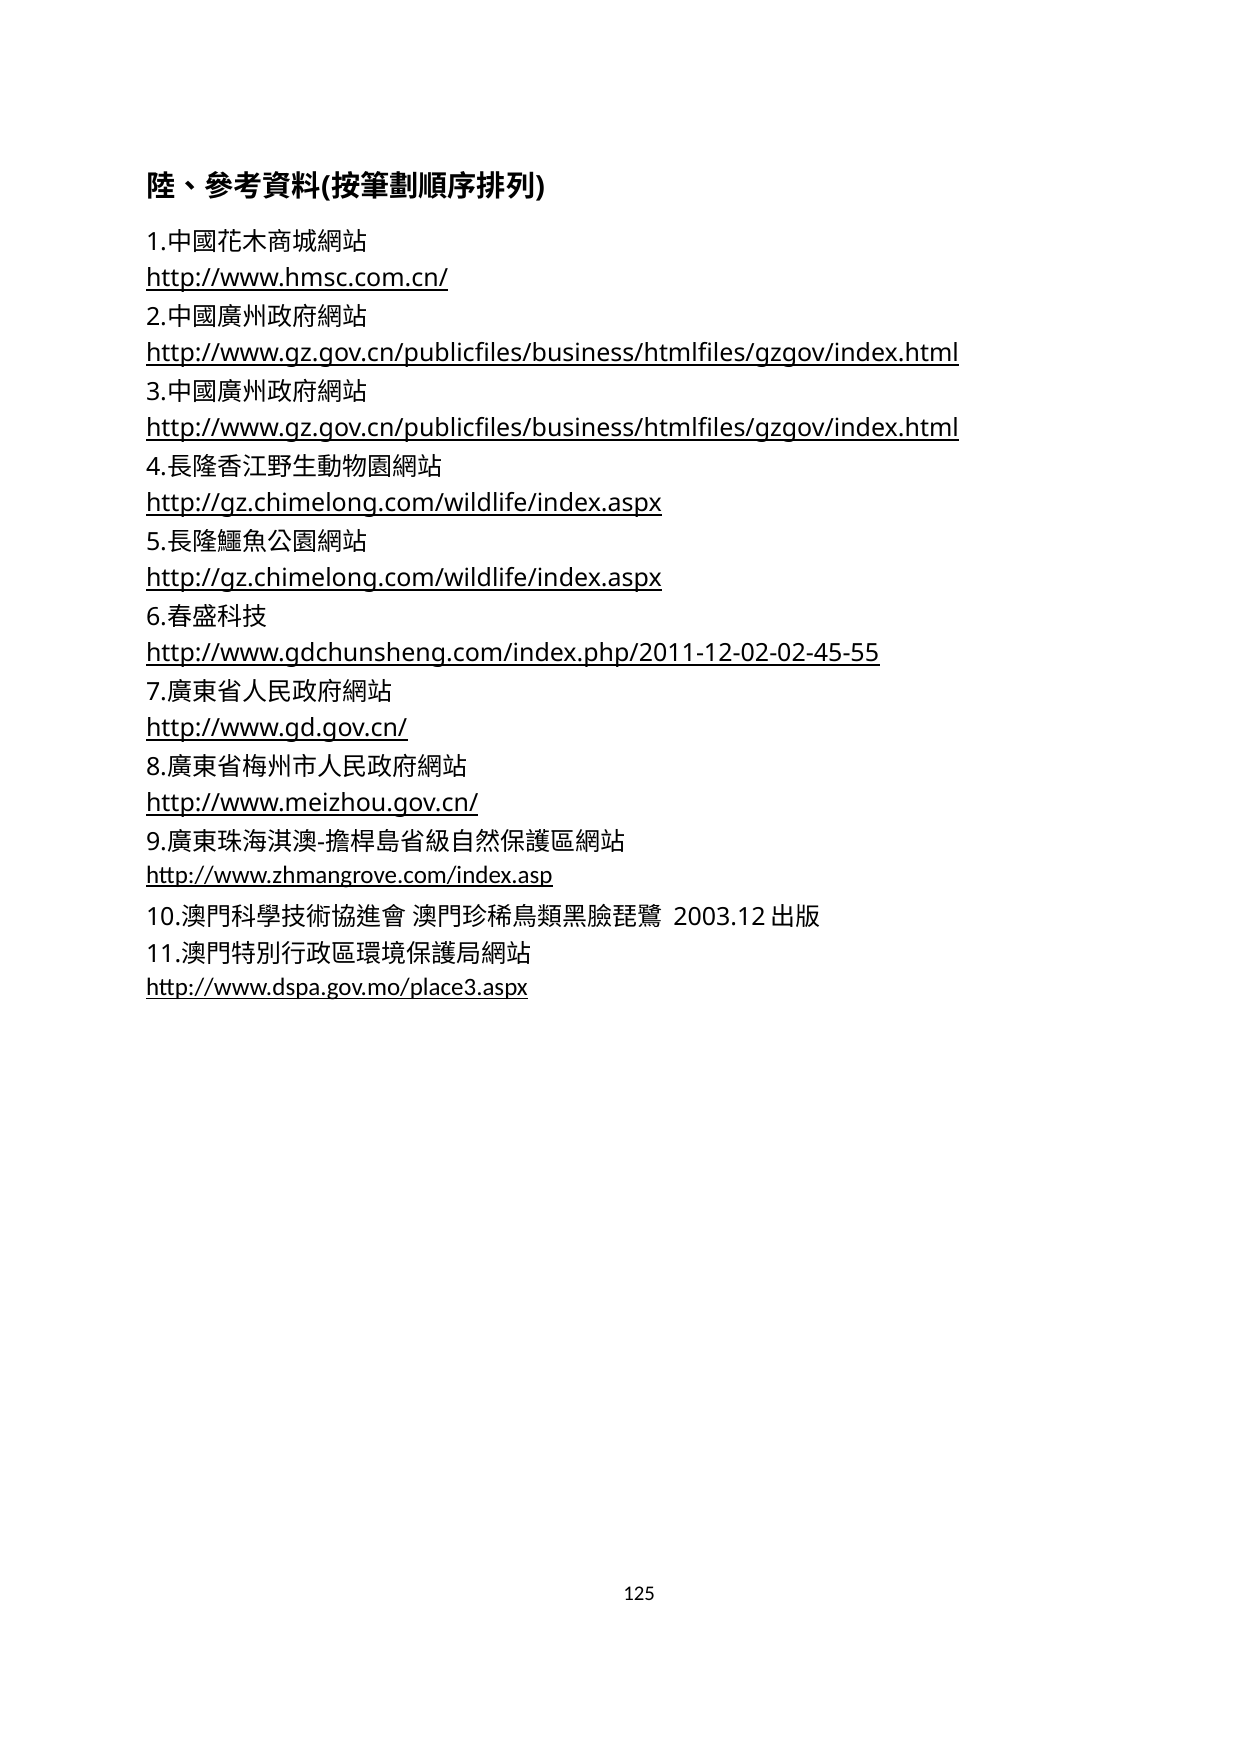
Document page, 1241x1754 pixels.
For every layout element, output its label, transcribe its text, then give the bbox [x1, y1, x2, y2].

text http://www.zhmangrove.com/index.asp [146, 858, 1094, 896]
text 2.中國廣州政府網站 [146, 296, 1094, 333]
text http://gz.chimelong.com/wildlife/index.aspx [146, 483, 1094, 521]
text 9.廣東珠海淇澳-擔桿島省級自然保護區網站 [146, 821, 1094, 858]
text 3.中國廣州政府網站 [146, 371, 1094, 408]
text http://www.gd.gov.cn/ [146, 708, 1094, 746]
text http://www.meizhou.gov.cn/ [146, 783, 1094, 821]
text 陸、參考資料(按筆劃順序排列) [146, 146, 1094, 221]
text 7.廣東省人民政府網站 [146, 671, 1094, 708]
text http://www.hmsc.com.cn/ [146, 258, 1094, 296]
text 5.長隆鱷魚公園網站 [146, 521, 1094, 558]
text 11.澳門特別行政區環境保護局網站 [146, 933, 1094, 971]
text http://gz.chimelong.com/wildlife/index.aspx [146, 558, 1094, 596]
text 6.春盛科技 [146, 596, 1094, 633]
text 10.澳門科學技術協進會 澳門珍稀鳥類黑臉琵鷺 2003.12出版 [146, 896, 1094, 933]
text http://www.gz.gov.cn/publicfiles/business/htmlfiles/gzgov/index.html [146, 333, 1094, 371]
text http://www.gdchunsheng.com/index.php/2011-12-02-02-45-55 [146, 633, 1094, 671]
text http://www.gz.gov.cn/publicfiles/business/htmlfiles/gzgov/index.html [146, 408, 1094, 446]
text 4.長隆香江野生動物園網站 [146, 446, 1094, 483]
text 1.中國花木商城網站 [146, 221, 1094, 258]
text 8.廣東省梅州市人民政府網站 [146, 746, 1094, 783]
text http://www.dspa.gov.mo/place3.aspx [146, 971, 1094, 1008]
